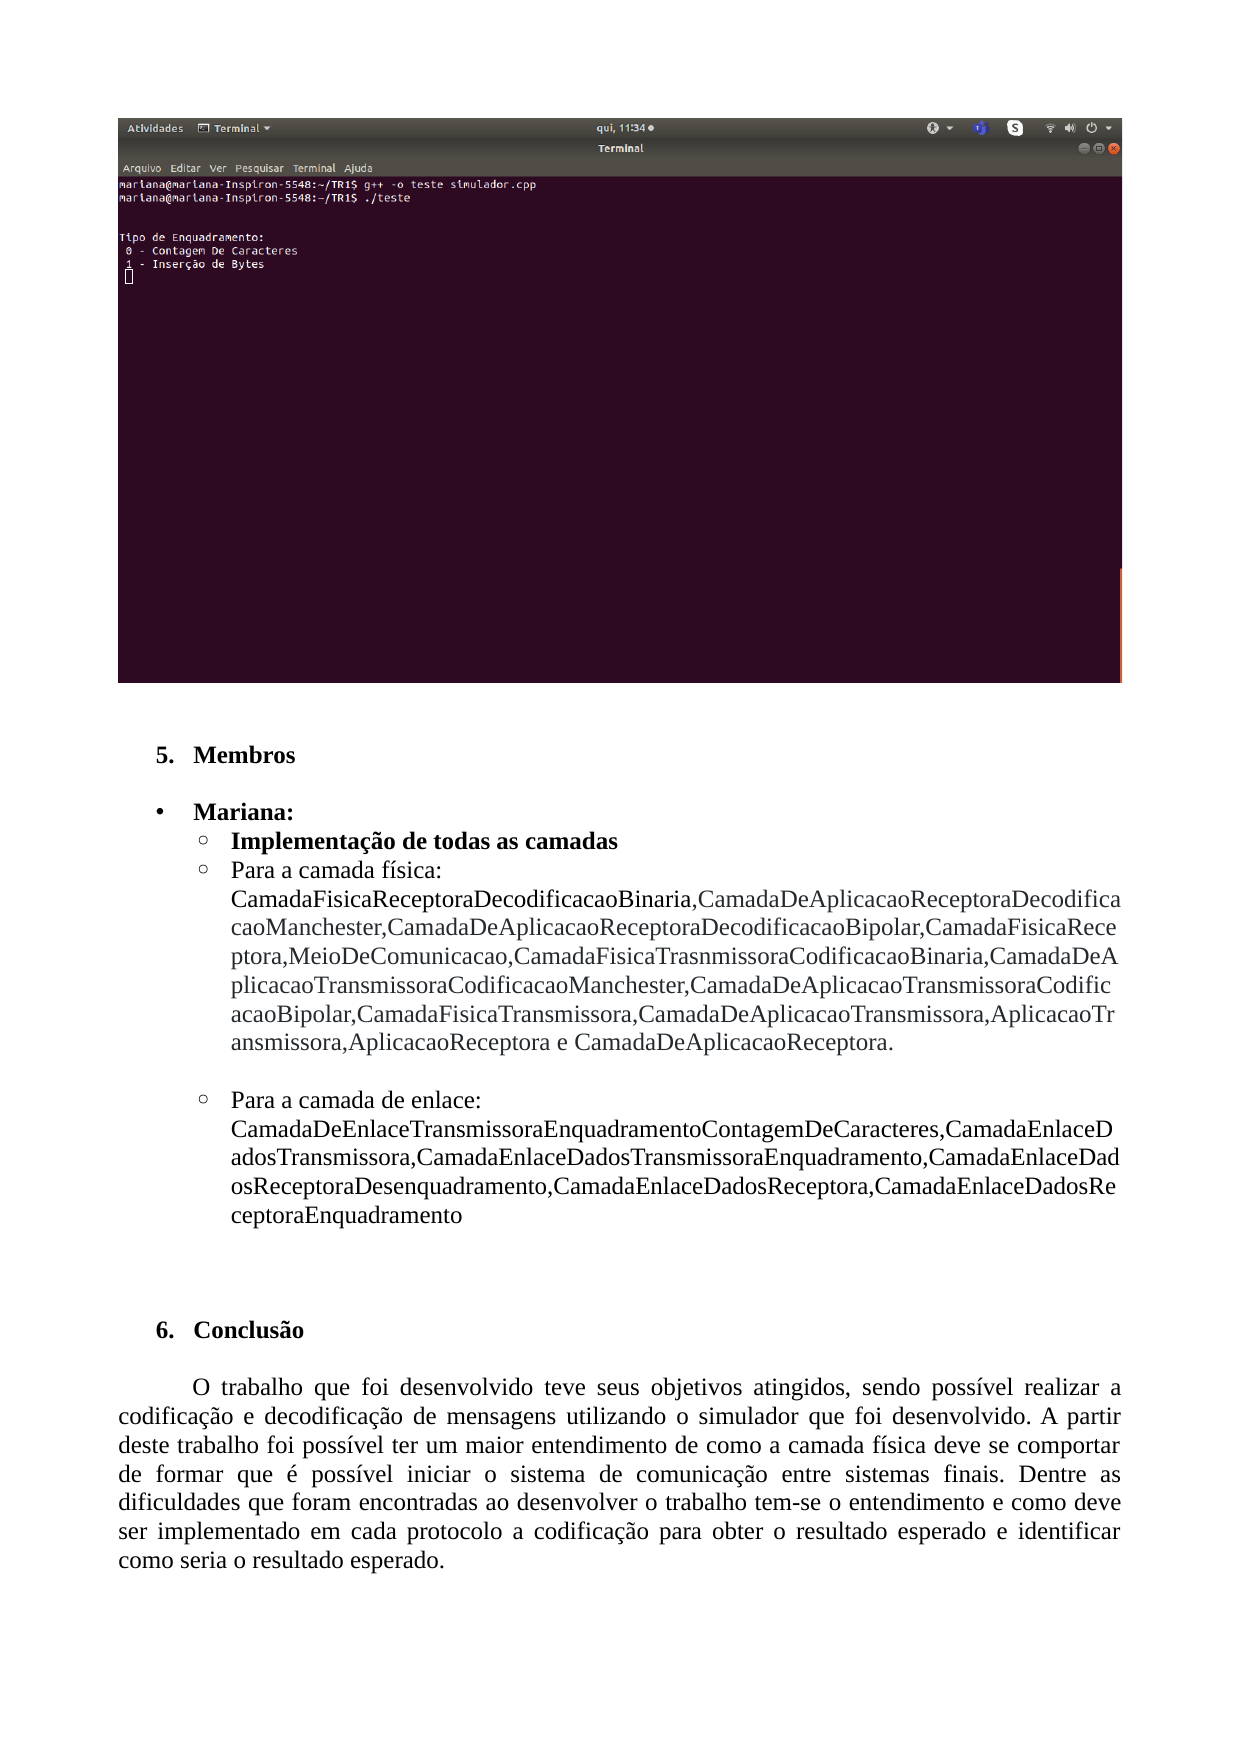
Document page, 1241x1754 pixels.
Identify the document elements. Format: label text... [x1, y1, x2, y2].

text O trabalho que foi desenvolvido teve seus objetivos atingidos, sendo possível realizar a codificação e decodificação de mensagens utilizando o simulador que foi desenvolvido. A partir deste trabalho foi possível ter um maior entendimento de como a camada física deve se comportar de formar que é possível iniciar o sistema de comunicação entre sistemas finais. Dentre as dificuldades que foram encontradas ao desenvolver o trabalho tem-se o entendimento e como deve ser implementado em cada protocolo a codificação para obter o resultado esperado e identificar como seria o resultado esperado. [118, 1372, 1122, 1574]
list Conclusão [156, 1315, 1122, 1344]
list Implementação de todas as camadas [193, 826, 1122, 855]
list Mariana: [156, 797, 1122, 826]
list Para a camada de enlace: CamadaDeEnlaceTransmissoraEnquadramentoContagemDeCaracteres,CamadaEnlaceDadosTransmissora,CamadaEnlaceDadosTransmissoraEnquadramento,CamadaEnlaceDadosReceptoraDesenquadramento,CamadaEnlaceDadosReceptora,CamadaEnlaceDadosReceptoraEnquadramento [193, 1085, 1122, 1257]
picture [118, 118, 1123, 683]
list Membros [156, 740, 1122, 769]
list Para a camada física: CamadaFisicaReceptoraDecodificacaoBinaria,CamadaDeAplicacaoReceptoraDecodificacaoManchester,CamadaDeAplicacaoReceptoraDecodificacaoBipolar,CamadaFisicaReceptora,MeioDeComunicacao,CamadaFisicaTrasnmissoraCodificacaoBinaria,CamadaDeAplicacaoTransmissoraCodificacaoManchester,CamadaDeAplicacaoTransmissoraCodificacaoBipolar,CamadaFisicaTransmissora,CamadaDeAplicacaoTransmissora,AplicacaoTransmissora,AplicacaoReceptora e CamadaDeAplicacaoReceptora. [193, 855, 1122, 1056]
